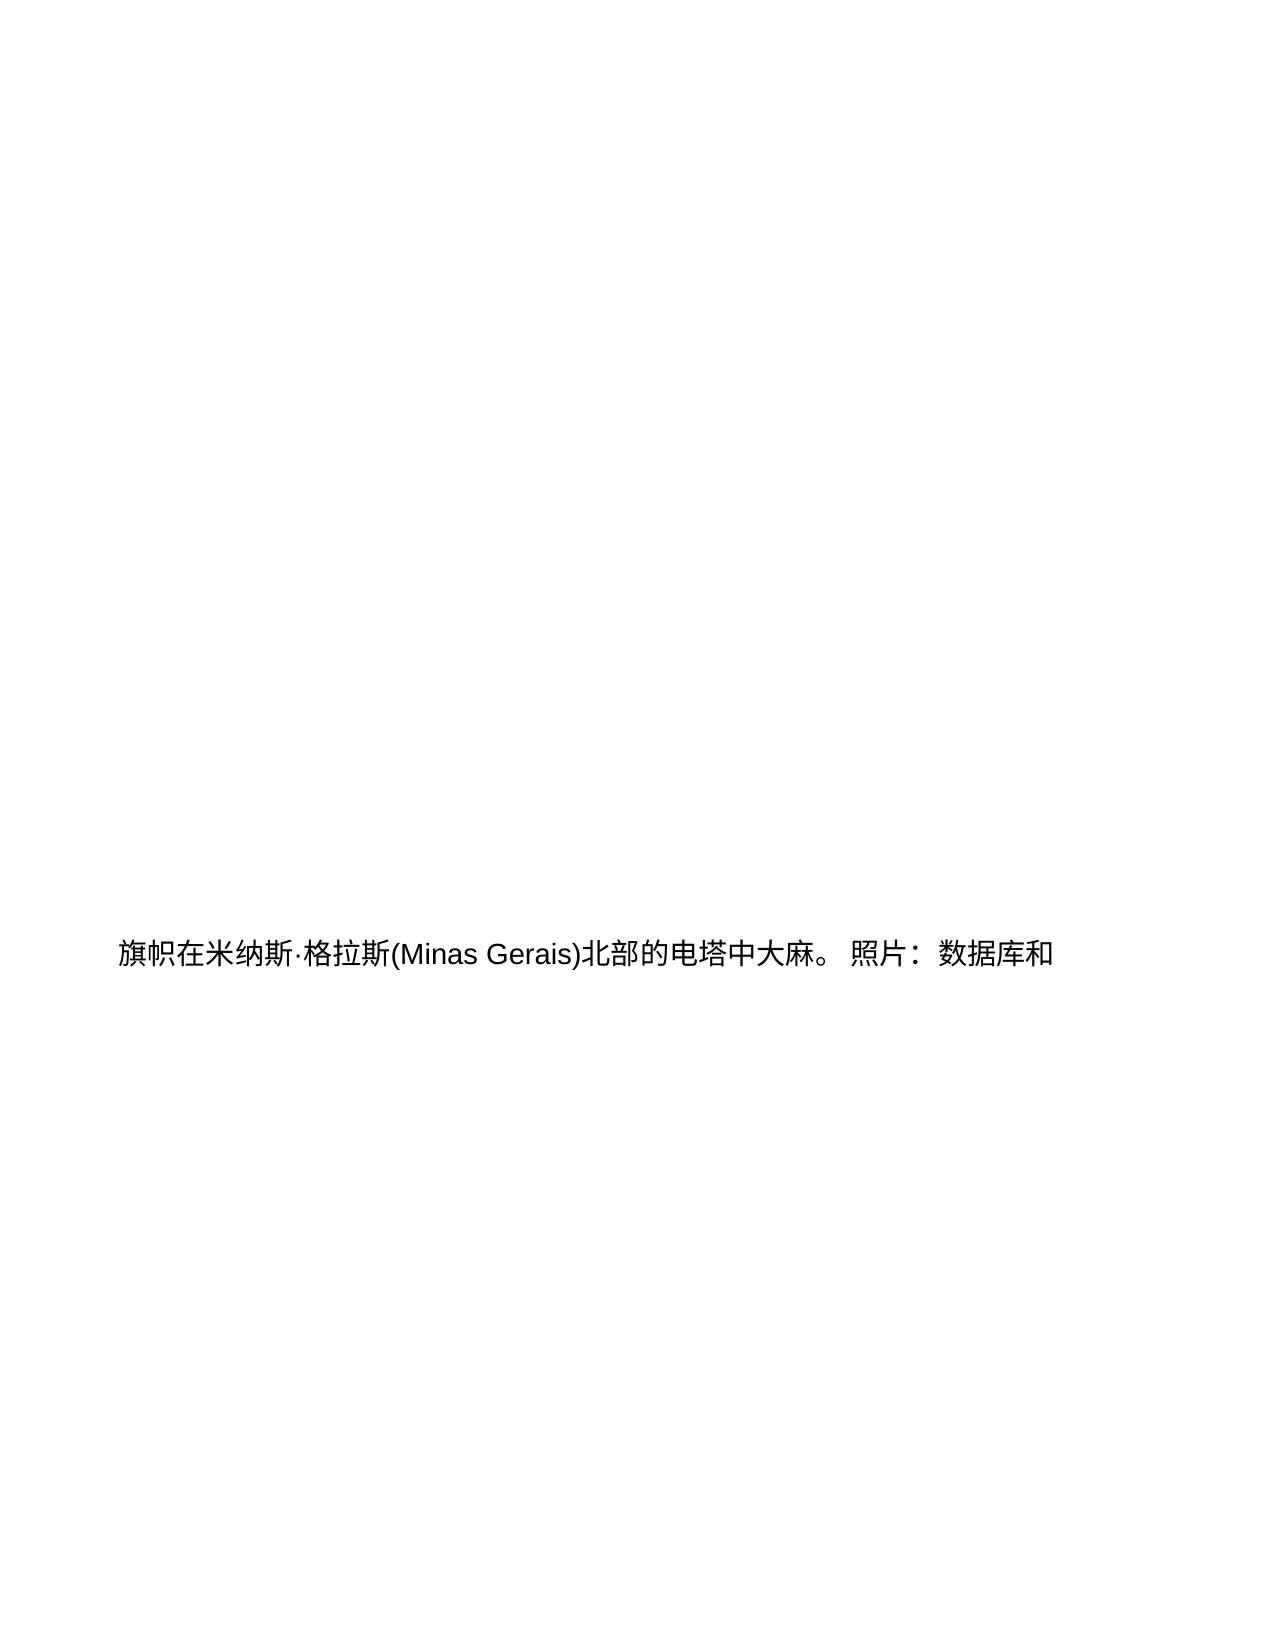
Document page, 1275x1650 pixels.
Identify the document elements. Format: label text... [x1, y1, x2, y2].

text 旗帜在米纳斯·格拉斯(Minas Gerais)北部的电塔中大麻。 照片：数据库和 [118, 118, 1157, 973]
